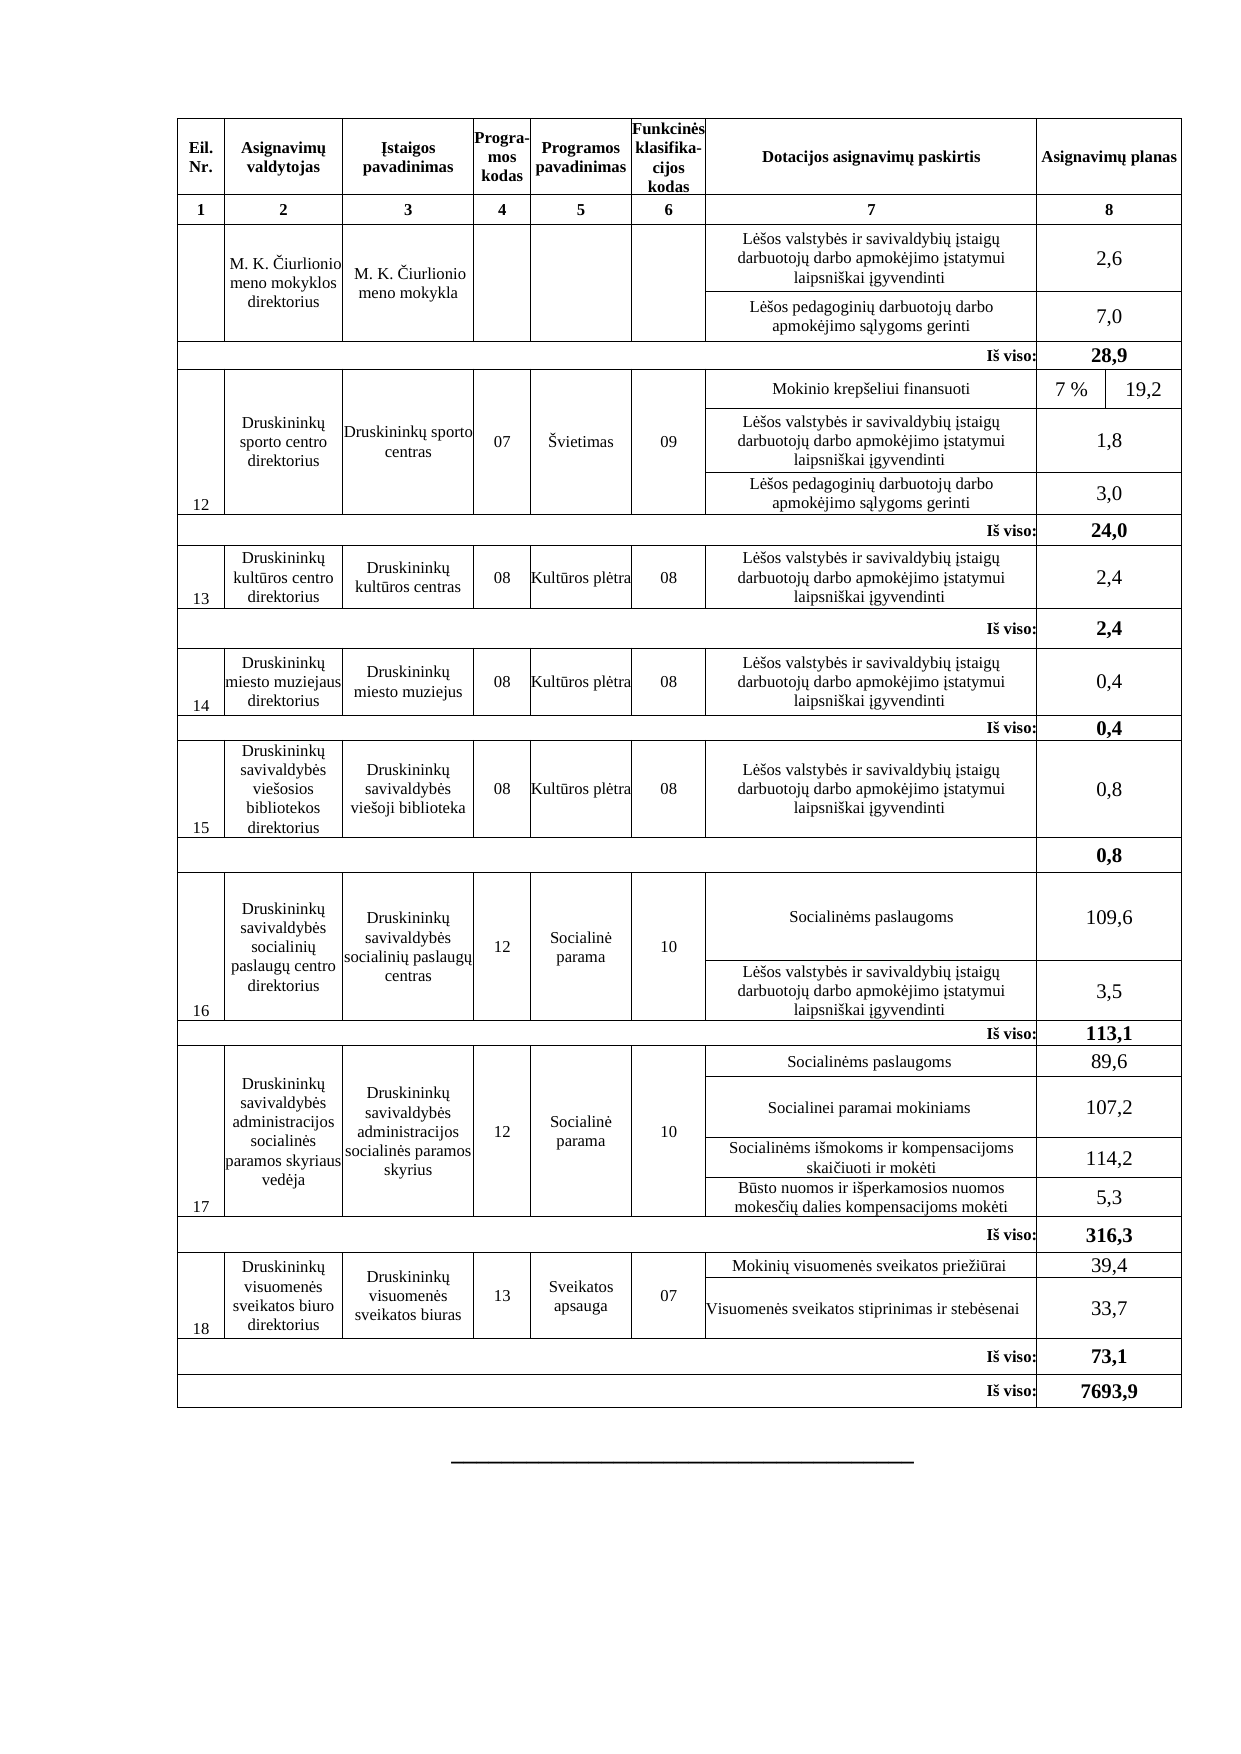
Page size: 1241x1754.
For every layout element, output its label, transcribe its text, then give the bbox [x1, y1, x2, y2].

table_cell Lėšos valstybės ir savivaldybių įstaigų darbuotojų darbo apmokėjimo įstatymui laipsniškai įgyvendinti [706, 961, 1036, 1020]
table_cell 7693,9 [1037, 1375, 1181, 1407]
table_cell 10 [632, 1046, 705, 1216]
table_cell 16 [178, 873, 224, 1020]
table_cell Iš viso: [178, 716, 1036, 740]
table_cell 14 [178, 649, 224, 714]
table_cell Lėšos valstybės ir savivaldybių įstaigų darbuotojų darbo apmokėjimo įstatymui laipsniškai įgyvendinti [706, 649, 1036, 714]
table_cell 10 [632, 873, 705, 1020]
table_cell 08 [474, 649, 530, 714]
table_cell 73,1 [1037, 1339, 1181, 1374]
table_cell 7 [706, 195, 1036, 224]
table_header Asignavimų planas [1037, 119, 1181, 194]
table_cell Druskininkų savivaldybės administracijos socialinės paramos skyrius [343, 1046, 473, 1216]
table_cell 19,2 [1106, 370, 1181, 408]
table_cell Socialinėms paslaugoms [706, 1046, 1036, 1076]
table_cell [178, 838, 1036, 872]
table_header Funkcinės klasifika-cijos kodas [632, 119, 705, 194]
table_cell 2,4 [1037, 546, 1181, 608]
table_cell 1,8 [1037, 409, 1181, 472]
table_cell Lėšos pedagoginių darbuotojų darbo apmokėjimo sąlygoms gerinti [706, 292, 1036, 341]
table_header Asignavimų valdytojas [225, 119, 342, 194]
table_cell M. K. Čiurlionio meno mokykla [343, 225, 473, 341]
table_cell 1 [178, 195, 224, 224]
table_cell Druskininkų savivaldybės socialinių paslaugų centro direktorius [225, 873, 342, 1020]
table_cell 07 [632, 1253, 705, 1338]
table_cell Druskininkų sporto centras [343, 370, 473, 513]
table_cell 2,6 [1037, 225, 1181, 291]
table_cell 5,3 [1037, 1178, 1181, 1216]
table_cell Visuomenės sveikatos stiprinimas ir stebėsenai [706, 1278, 1036, 1338]
table_cell [474, 225, 530, 341]
table_cell 12 [474, 1046, 530, 1216]
table_cell Mokinių visuomenės sveikatos priežiūrai [706, 1253, 1036, 1277]
table_cell Druskininkų kultūros centro direktorius [225, 546, 342, 608]
table_cell 113,1 [1037, 1021, 1181, 1045]
table_cell 09 [632, 370, 705, 513]
table_cell Iš viso: [178, 1375, 1036, 1407]
table_cell Socialinėms išmokoms ir kompensacijoms skaičiuoti ir mokėti [706, 1138, 1036, 1177]
table_cell 08 [632, 649, 705, 714]
table_cell Lėšos valstybės ir savivaldybių įstaigų darbuotojų darbo apmokėjimo įstatymui laipsniškai įgyvendinti [706, 225, 1036, 291]
table_cell 107,2 [1037, 1077, 1181, 1137]
table_cell Iš viso: [178, 1217, 1036, 1252]
table_cell 5 [531, 195, 631, 224]
table_cell Sveikatos apsauga [531, 1253, 631, 1338]
table_cell Druskininkų savivaldybės administracijos socialinės paramos skyriaus vedėja [225, 1046, 342, 1216]
table_cell Iš viso: [178, 342, 1036, 368]
text _____________________________________ [177, 1437, 1181, 1465]
table_cell 0,4 [1037, 716, 1181, 740]
table_cell 3,5 [1037, 961, 1181, 1020]
table_cell Druskininkų savivaldybės viešosios bibliotekos direktorius [225, 741, 342, 837]
table_cell 4 [474, 195, 530, 224]
table_cell Lėšos valstybės ir savivaldybių įstaigų darbuotojų darbo apmokėjimo įstatymui laipsniškai įgyvendinti [706, 741, 1036, 837]
table_cell 28,9 [1037, 342, 1181, 368]
table_cell 7 % [1037, 370, 1105, 408]
table_cell Iš viso: [178, 1339, 1036, 1374]
table_cell Iš viso: [178, 515, 1036, 545]
table_cell 2 [225, 195, 342, 224]
table_cell Druskininkų savivaldybės socialinių paslaugų centras [343, 873, 473, 1020]
table_cell 109,6 [1037, 873, 1181, 960]
table_cell Druskininkų visuomenės sveikatos biuro direktorius [225, 1253, 342, 1338]
table_cell Druskininkų miesto muziejaus direktorius [225, 649, 342, 714]
table_cell Lėšos pedagoginių darbuotojų darbo apmokėjimo sąlygoms gerinti [706, 473, 1036, 513]
table_cell Kultūros plėtra [531, 546, 631, 608]
table_cell 6 [632, 195, 705, 224]
table_cell 08 [474, 741, 530, 837]
table_cell 89,6 [1037, 1046, 1181, 1076]
table_cell 0,8 [1037, 741, 1181, 837]
table_cell Socialinė parama [531, 873, 631, 1020]
table_cell 07 [474, 370, 530, 513]
table_cell Mokinio krepšeliui finansuoti [706, 370, 1036, 408]
table_cell [178, 225, 224, 341]
table_cell 3 [343, 195, 473, 224]
table_cell Iš viso: [178, 1021, 1036, 1045]
table_cell Druskininkų savivaldybės viešoji biblioteka [343, 741, 473, 837]
table_cell 33,7 [1037, 1278, 1181, 1338]
table_cell Iš viso: [178, 609, 1036, 647]
table_cell 12 [178, 370, 224, 513]
table_cell 08 [632, 546, 705, 608]
table_cell 7,0 [1037, 292, 1181, 341]
table_header Eil. Nr. [178, 119, 224, 194]
table_cell Lėšos valstybės ir savivaldybių įstaigų darbuotojų darbo apmokėjimo įstatymui laipsniškai įgyvendinti [706, 546, 1036, 608]
table_cell 8 [1037, 195, 1181, 224]
table_cell 17 [178, 1046, 224, 1216]
table_cell Švietimas [531, 370, 631, 513]
table_cell 2,4 [1037, 609, 1181, 647]
table_cell 39,4 [1037, 1253, 1181, 1277]
table_cell Kultūros plėtra [531, 741, 631, 837]
table_cell Socialinė parama [531, 1046, 631, 1216]
table_cell 316,3 [1037, 1217, 1181, 1252]
table_cell 13 [474, 1253, 530, 1338]
table_header Įstaigos pavadinimas [343, 119, 473, 194]
table_header Progra-mos kodas [474, 119, 530, 194]
table_cell 24,0 [1037, 515, 1181, 545]
table_cell [531, 225, 631, 341]
table_cell Druskininkų miesto muziejus [343, 649, 473, 714]
table_cell 13 [178, 546, 224, 608]
table_cell 0,4 [1037, 649, 1181, 714]
table_cell 08 [632, 741, 705, 837]
table_cell 08 [474, 546, 530, 608]
table_cell Druskininkų sporto centro direktorius [225, 370, 342, 513]
table_cell [632, 225, 705, 341]
table_header Programos pavadinimas [531, 119, 631, 194]
table_cell Būsto nuomos ir išperkamosios nuomos mokesčių dalies kompensacijoms mokėti [706, 1178, 1036, 1216]
table_cell 3,0 [1037, 473, 1181, 513]
table_header Dotacijos asignavimų paskirtis [706, 119, 1036, 194]
table_cell Druskininkų kultūros centras [343, 546, 473, 608]
table_cell Druskininkų visuomenės sveikatos biuras [343, 1253, 473, 1338]
table_cell M. K. Čiurlionio meno mokyklos direktorius [225, 225, 342, 341]
table_cell 114,2 [1037, 1138, 1181, 1177]
table_cell 0,8 [1037, 838, 1181, 872]
table_cell Socialinei paramai mokiniams [706, 1077, 1036, 1137]
table_cell 15 [178, 741, 224, 837]
table_cell Kultūros plėtra [531, 649, 631, 714]
table_cell Socialinėms paslaugoms [706, 873, 1036, 960]
table_cell Lėšos valstybės ir savivaldybių įstaigų darbuotojų darbo apmokėjimo įstatymui laipsniškai įgyvendinti [706, 409, 1036, 472]
table_cell 12 [474, 873, 530, 1020]
table_cell 18 [178, 1253, 224, 1338]
